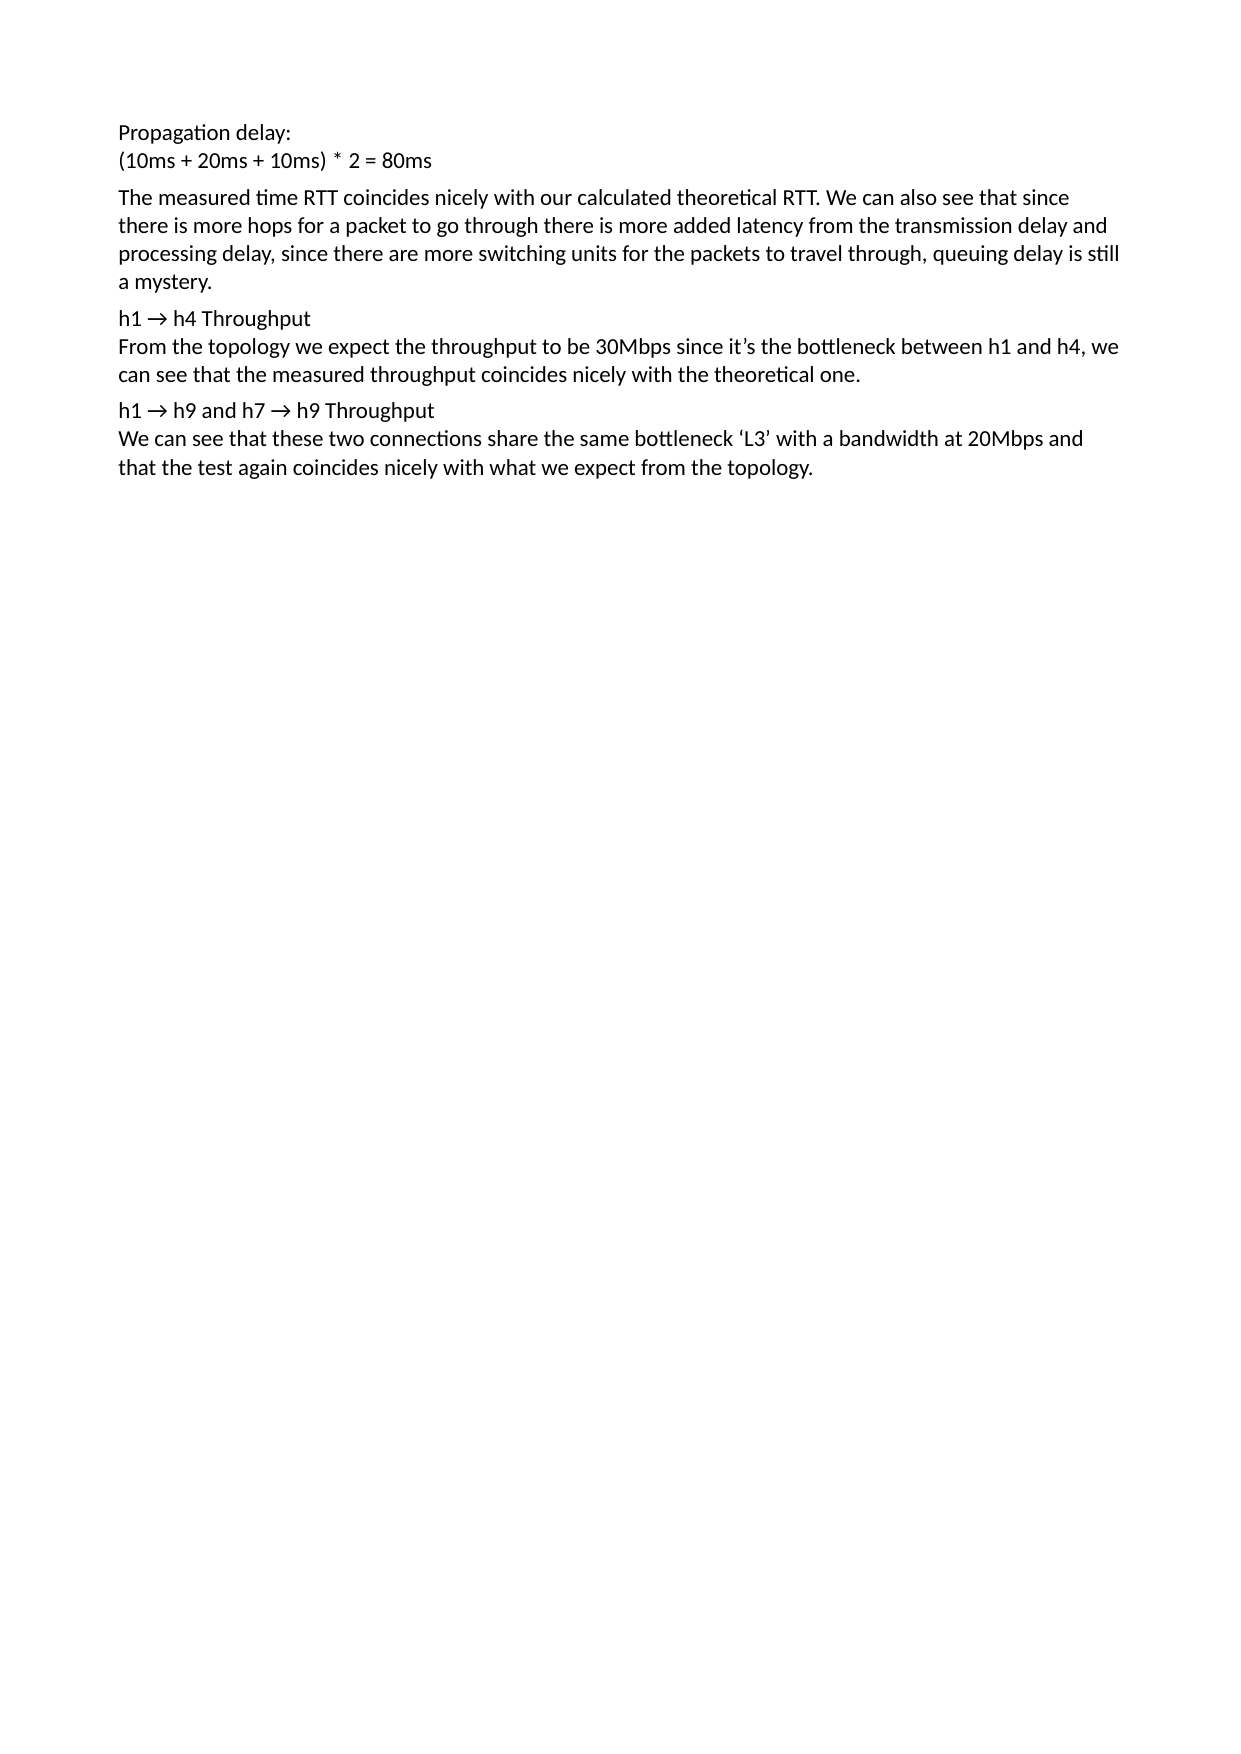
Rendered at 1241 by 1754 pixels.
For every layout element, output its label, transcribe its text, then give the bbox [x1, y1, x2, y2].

text h1 → h9 and h7 → h9 Throughput We can see that these two connections share the same bottleneck ‘L3’ with a bandwidth at 20Mbps and that the test again coincides nicely with what we expect from the topology. [118, 397, 1122, 509]
text The measured time RTT coincides nicely with our calculated theoretical RTT. We can also see that since there is more hops for a packet to go through there is more added latency from the transmission delay and processing delay, since there are more switching units for the packets to travel through, queuing delay is still a mystery. [118, 183, 1122, 295]
text h1 → h4 Throughput From the topology we expect the throughput to be 30Mbps since it’s the bottleneck between h1 and h4, we can see that the measured throughput coincides nicely with the theoretical one. [118, 304, 1122, 388]
text Propagation delay: (10ms + 20ms + 10ms) * 2 = 80ms [118, 118, 1122, 174]
